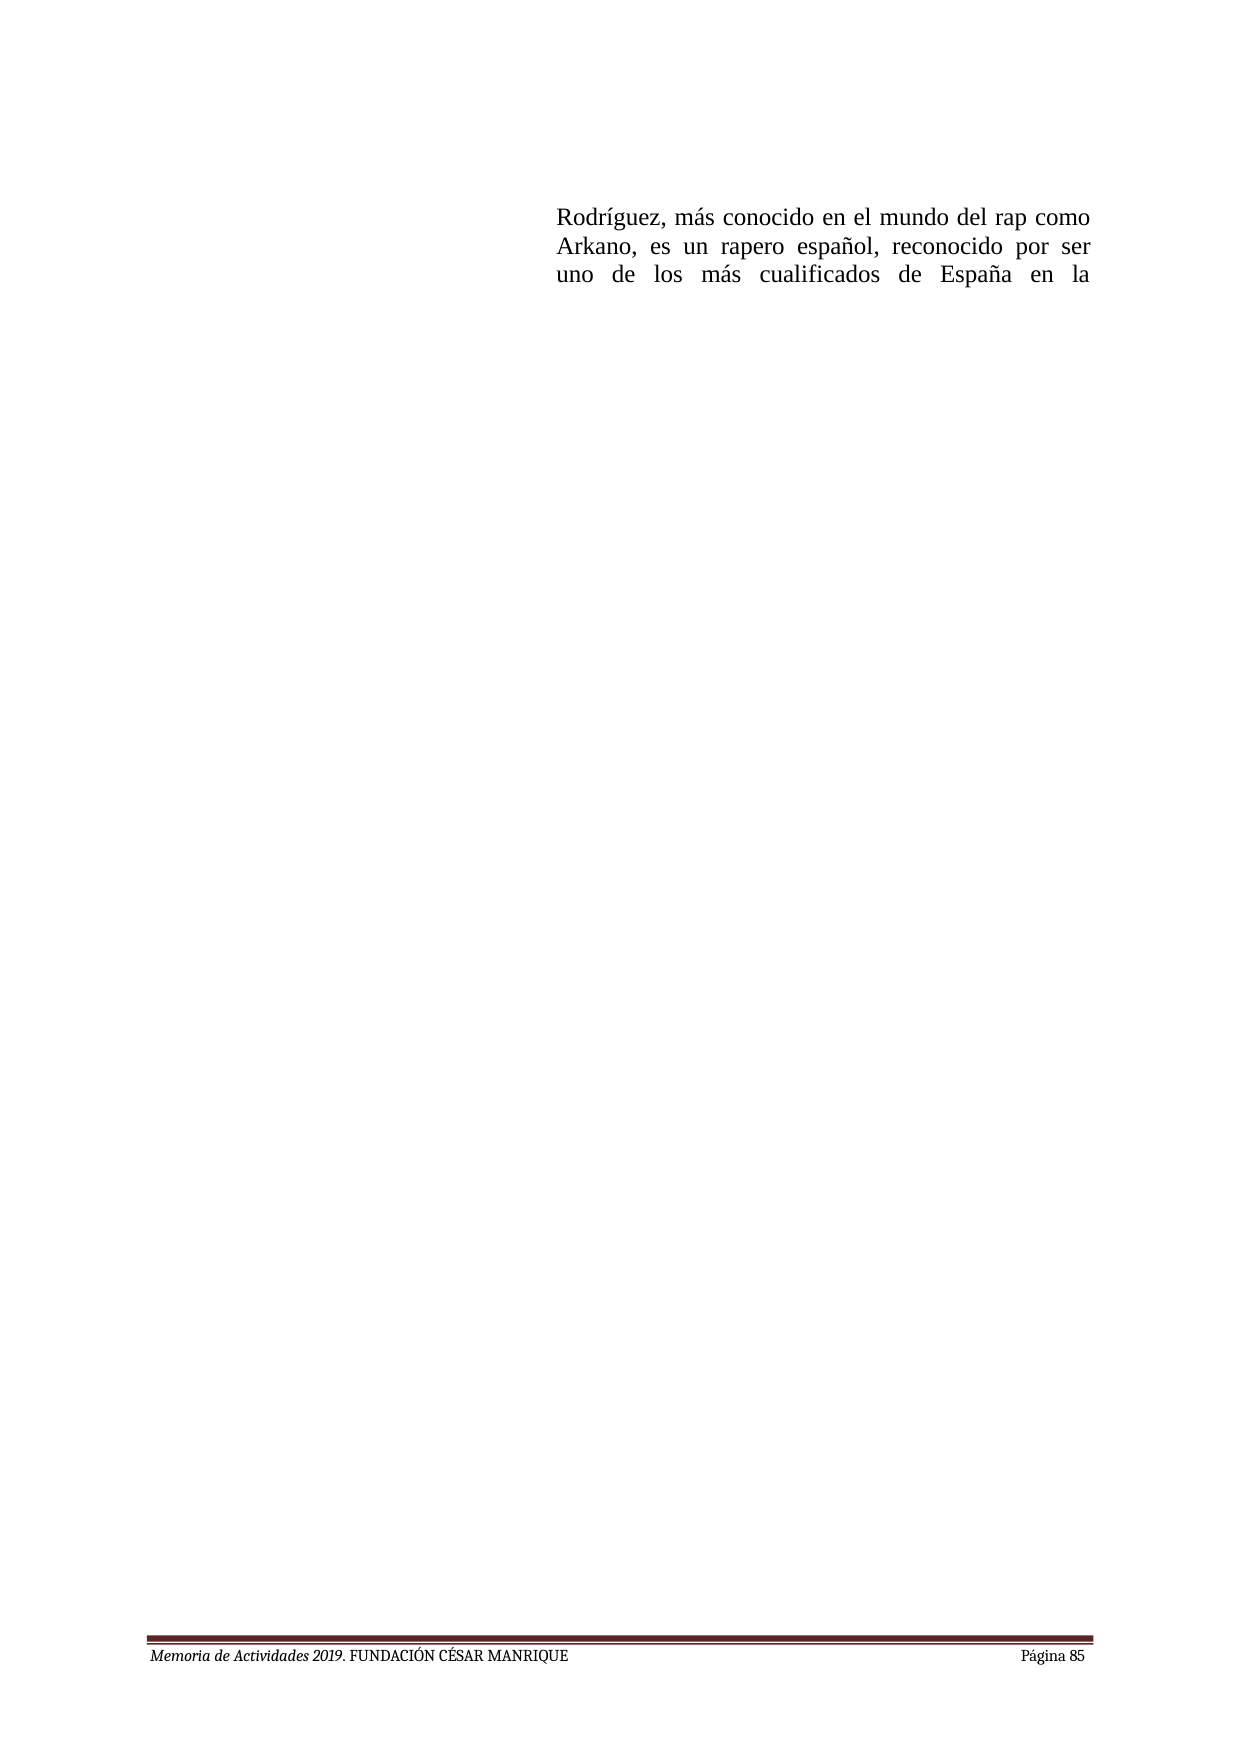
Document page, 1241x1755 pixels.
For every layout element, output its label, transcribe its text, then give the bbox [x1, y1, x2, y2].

text Rodríguez, más conocido en el mundo del rap como Arkano, es un rapero español, reconocido por ser uno de los más cualificados de España en la [556, 202, 1091, 288]
